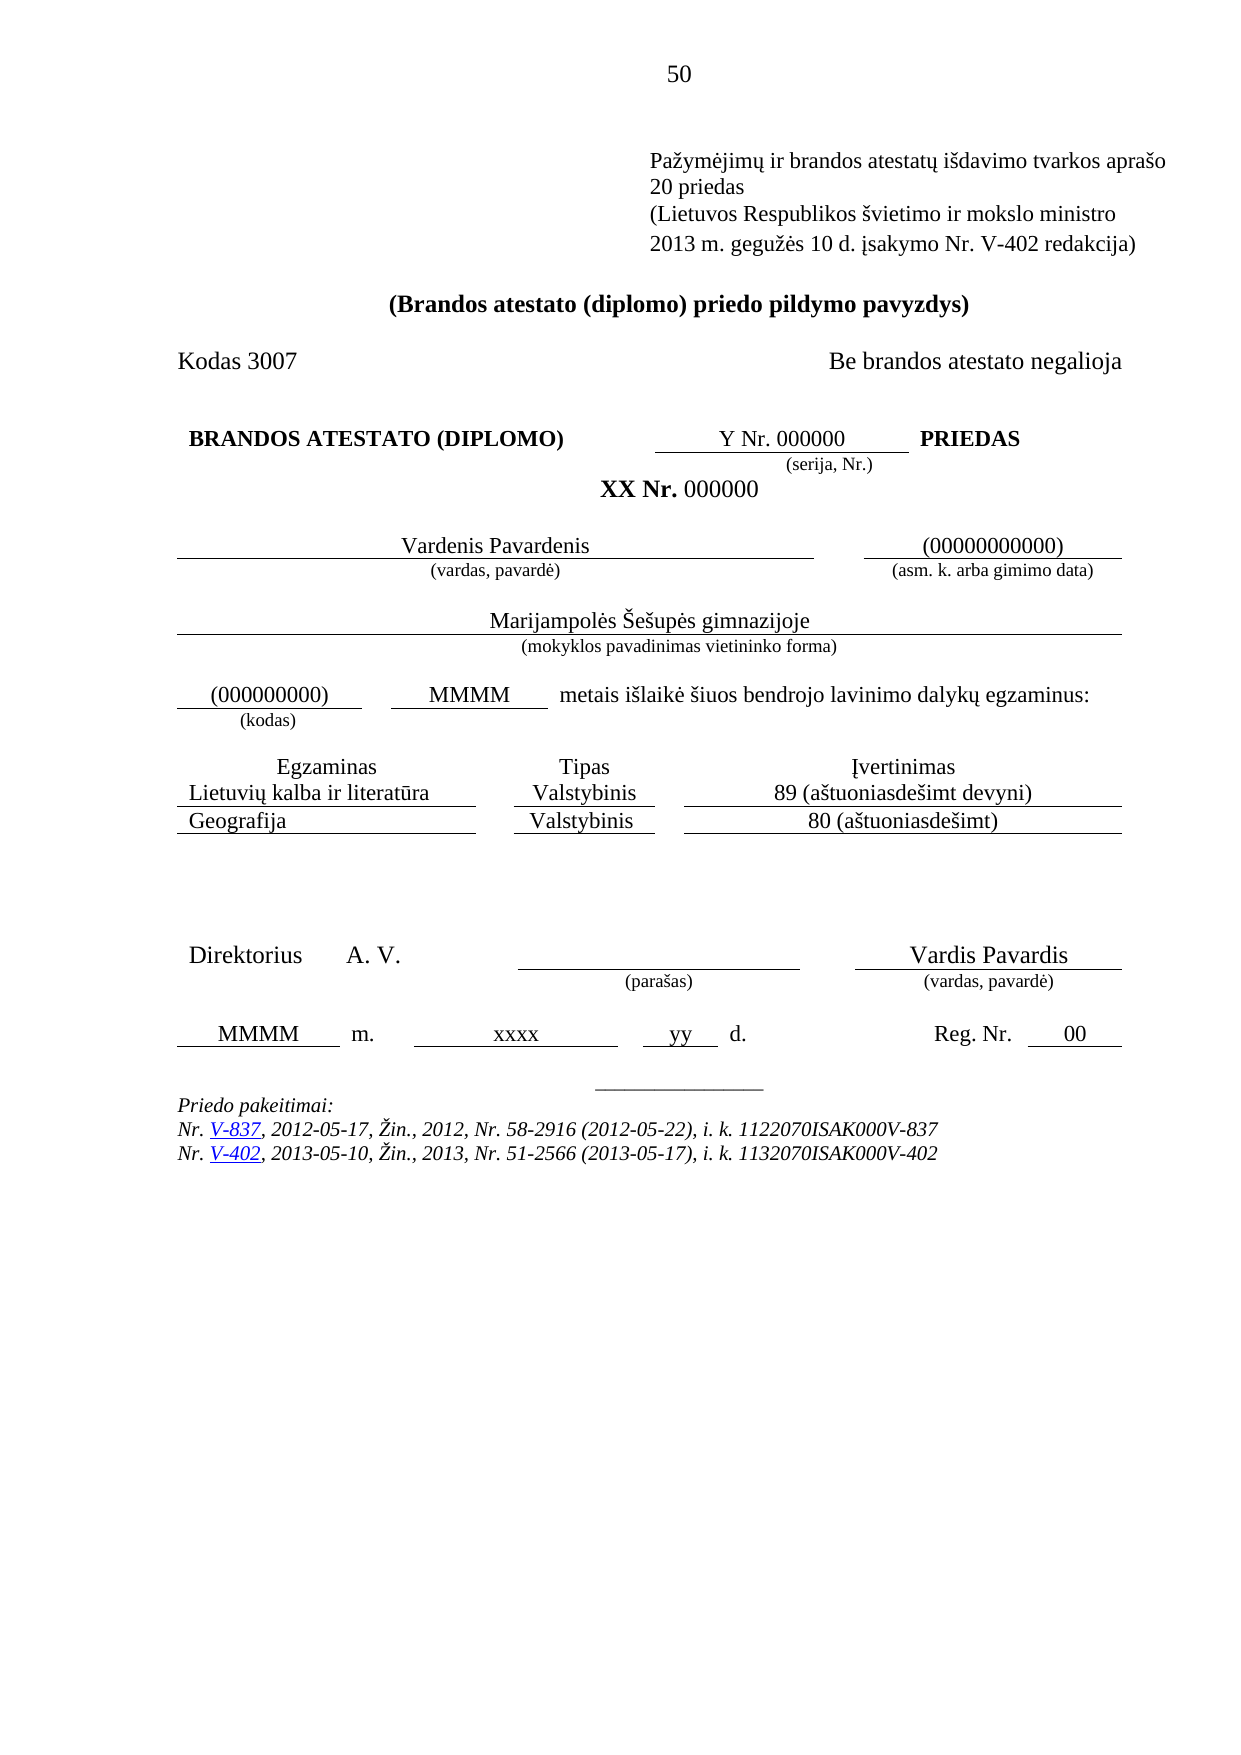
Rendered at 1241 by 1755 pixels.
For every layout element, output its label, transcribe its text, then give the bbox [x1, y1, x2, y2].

text _________________ [177, 1070, 1181, 1093]
table_cell [800, 969, 855, 998]
table_cell 89 (aštuoniasdešimt devyni) [684, 780, 1122, 806]
text 20 priedas [649, 173, 1181, 199]
table_header m. [340, 1020, 414, 1046]
table_header Egzaminas [177, 753, 476, 779]
table_header [518, 940, 800, 968]
text 2013 m. gegužės 10 d. įsakymo Nr. V-402 redakcija) [649, 230, 1181, 256]
table_header MMMM [177, 1020, 340, 1046]
subtitle (Brandos atestato (diplomo) priedo pildymo pavyzdys) [177, 289, 1181, 317]
table_header 00 [1028, 1020, 1122, 1046]
table_header Y Nr. 000000 [655, 425, 908, 452]
text (mokyklos pavadinimas vietininko forma) [177, 634, 1181, 656]
table_header (00000000000) [864, 532, 1122, 558]
table_cell (vardas, pavardė) [855, 970, 1122, 998]
table_cell (vardas, pavardė) [177, 559, 813, 586]
table_cell [655, 806, 684, 833]
table_cell Lietuvių kalba ir literatūra [177, 780, 476, 806]
table_header Vardenis Pavardenis [177, 532, 813, 558]
table_header [655, 753, 684, 779]
table_header Marijampolės Šešupės gimnazijoje [177, 607, 1122, 633]
table_header [814, 532, 863, 558]
table_cell (asm. k. arba gimimo data) [864, 559, 1122, 586]
table_header d. [718, 1020, 799, 1046]
table_header [362, 681, 391, 708]
table_header [800, 1020, 923, 1046]
table_header (000000000) [177, 681, 362, 708]
text Pažymėjimų ir brandos atestatų išdavimo tvarkos aprašo [649, 147, 1181, 173]
table_header Reg. Nr. [923, 1020, 1028, 1046]
text (Lietuvos Respublikos švietimo ir mokslo ministro [649, 199, 1181, 226]
table_header BRANDOS ATESTATO (DIPLOMO) [177, 425, 655, 452]
text Priedo pakeitimai: [177, 1093, 1181, 1117]
table_cell Geografija [177, 807, 476, 833]
table_header [800, 940, 855, 968]
table_cell 80 (aštuoniasdešimt) [684, 807, 1122, 833]
table_cell Valstybinis [514, 807, 655, 833]
table_header MMMM [391, 681, 548, 708]
table_header Vardis Pavardis [855, 940, 1122, 968]
text Nr. V-837, 2012-05-17, Žin., 2012, Nr. 58-2916 (2012-05-22), i. k. 1122070ISAK000V-837 [177, 1117, 1181, 1141]
table_header PRIEDAS [909, 425, 1122, 452]
table_header xxxx [414, 1020, 618, 1046]
table_header Direktorius A. V. [177, 940, 517, 968]
table_cell Valstybinis [514, 780, 655, 806]
table_header metais išlaikė šiuos bendrojo lavinimo dalykų egzaminus: [548, 681, 1122, 708]
table_cell [476, 806, 513, 833]
text XX Nr. 000000 [177, 474, 1181, 503]
table_header [476, 753, 513, 779]
table_cell (parašas) [518, 970, 800, 998]
table_cell [476, 780, 513, 806]
text (kodas) [177, 709, 1181, 730]
table_cell [814, 558, 863, 586]
text (serija, Nr.) [177, 453, 1181, 474]
text Kodas 3007 Be brandos atestato negalioja [177, 346, 1181, 375]
table_cell [177, 969, 517, 998]
table_header Įvertinimas [684, 753, 1122, 779]
table_cell [655, 780, 684, 806]
text Nr. V-402, 2013-05-10, Žin., 2013, Nr. 51-2566 (2013-05-17), i. k. 1132070ISAK000V-402 [177, 1141, 1181, 1165]
table_header [618, 1020, 643, 1046]
table_header Tipas [514, 753, 655, 779]
table_header yy [643, 1020, 718, 1046]
